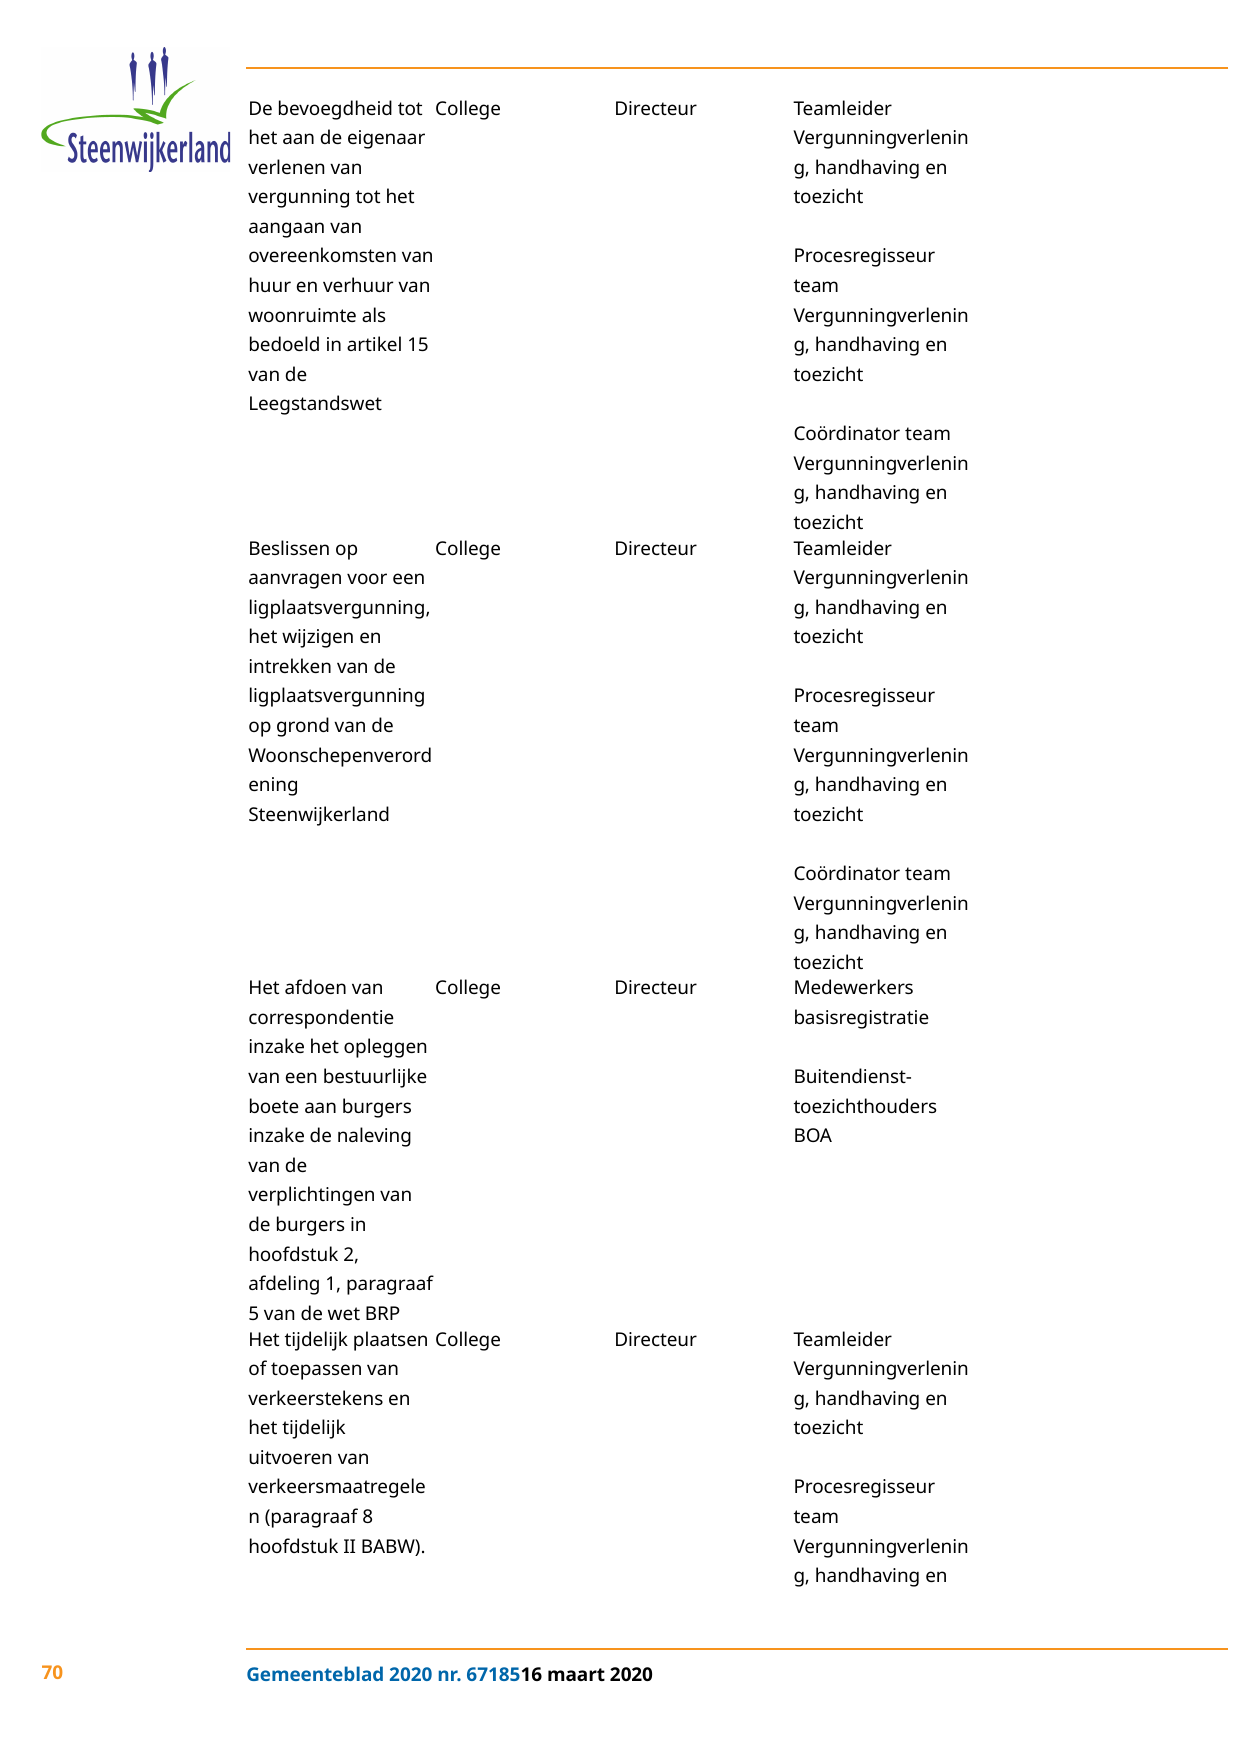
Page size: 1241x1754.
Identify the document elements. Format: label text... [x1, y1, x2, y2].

table_cell [973, 535, 1152, 974]
table_cell Het tijdelijk plaatsen of toepassen van verkeerstekens en het tijdelijk uitvoeren van verkeersmaatregelen (paragraaf 8 hoofdstuk II BABW). [248, 1326, 435, 1588]
table_cell Teamleider Vergunningverlening, handhaving en toezicht Procesregisseur team Vergunningverlening, handhaving en [793, 1326, 972, 1588]
table_cell Directeur [614, 1326, 793, 1588]
table_cell Teamleider Vergunningverlening, handhaving en toezicht Procesregisseur team Vergunningverlening, handhaving en toezicht Coördinator team Vergunningverlening, handhaving en toezicht [793, 535, 972, 974]
table_cell College [435, 1326, 614, 1588]
table_cell Directeur [614, 535, 793, 974]
table_cell [973, 95, 1152, 535]
table_cell Teamleider Vergunningverlening, handhaving en toezicht Procesregisseur team Vergunningverlening, handhaving en toezicht Coördinator team Vergunningverlening, handhaving en toezicht [793, 95, 972, 535]
picture [41, 47, 231, 172]
table_cell [973, 1326, 1152, 1588]
table_cell College [435, 975, 614, 1326]
table_cell Directeur [614, 975, 793, 1326]
table_cell College [435, 95, 614, 535]
table_cell Directeur [614, 95, 793, 535]
table_cell Beslissen op aanvragen voor een ligplaatsvergunning, het wijzigen en intrekken van de ligplaatsvergunning op grond van de Woonschepenverordening Steenwijkerland [248, 535, 435, 974]
table_cell De bevoegdheid tot het aan de eigenaar verlenen van vergunning tot het aangaan van overeenkomsten van huur en verhuur van woonruimte als bedoeld in artikel 15 van de Leegstandswet [248, 95, 435, 535]
table_cell Medewerkers basisregistratie Buitendienst-toezichthouders BOA [793, 975, 972, 1326]
table_cell [973, 975, 1152, 1326]
table_cell College [435, 535, 614, 974]
table_cell Het afdoen van correspondentie inzake het opleggen van een bestuurlijke boete aan burgers inzake de naleving van de verplichtingen van de burgers in hoofdstuk 2, afdeling 1, paragraaf 5 van de wet BRP [248, 975, 435, 1326]
